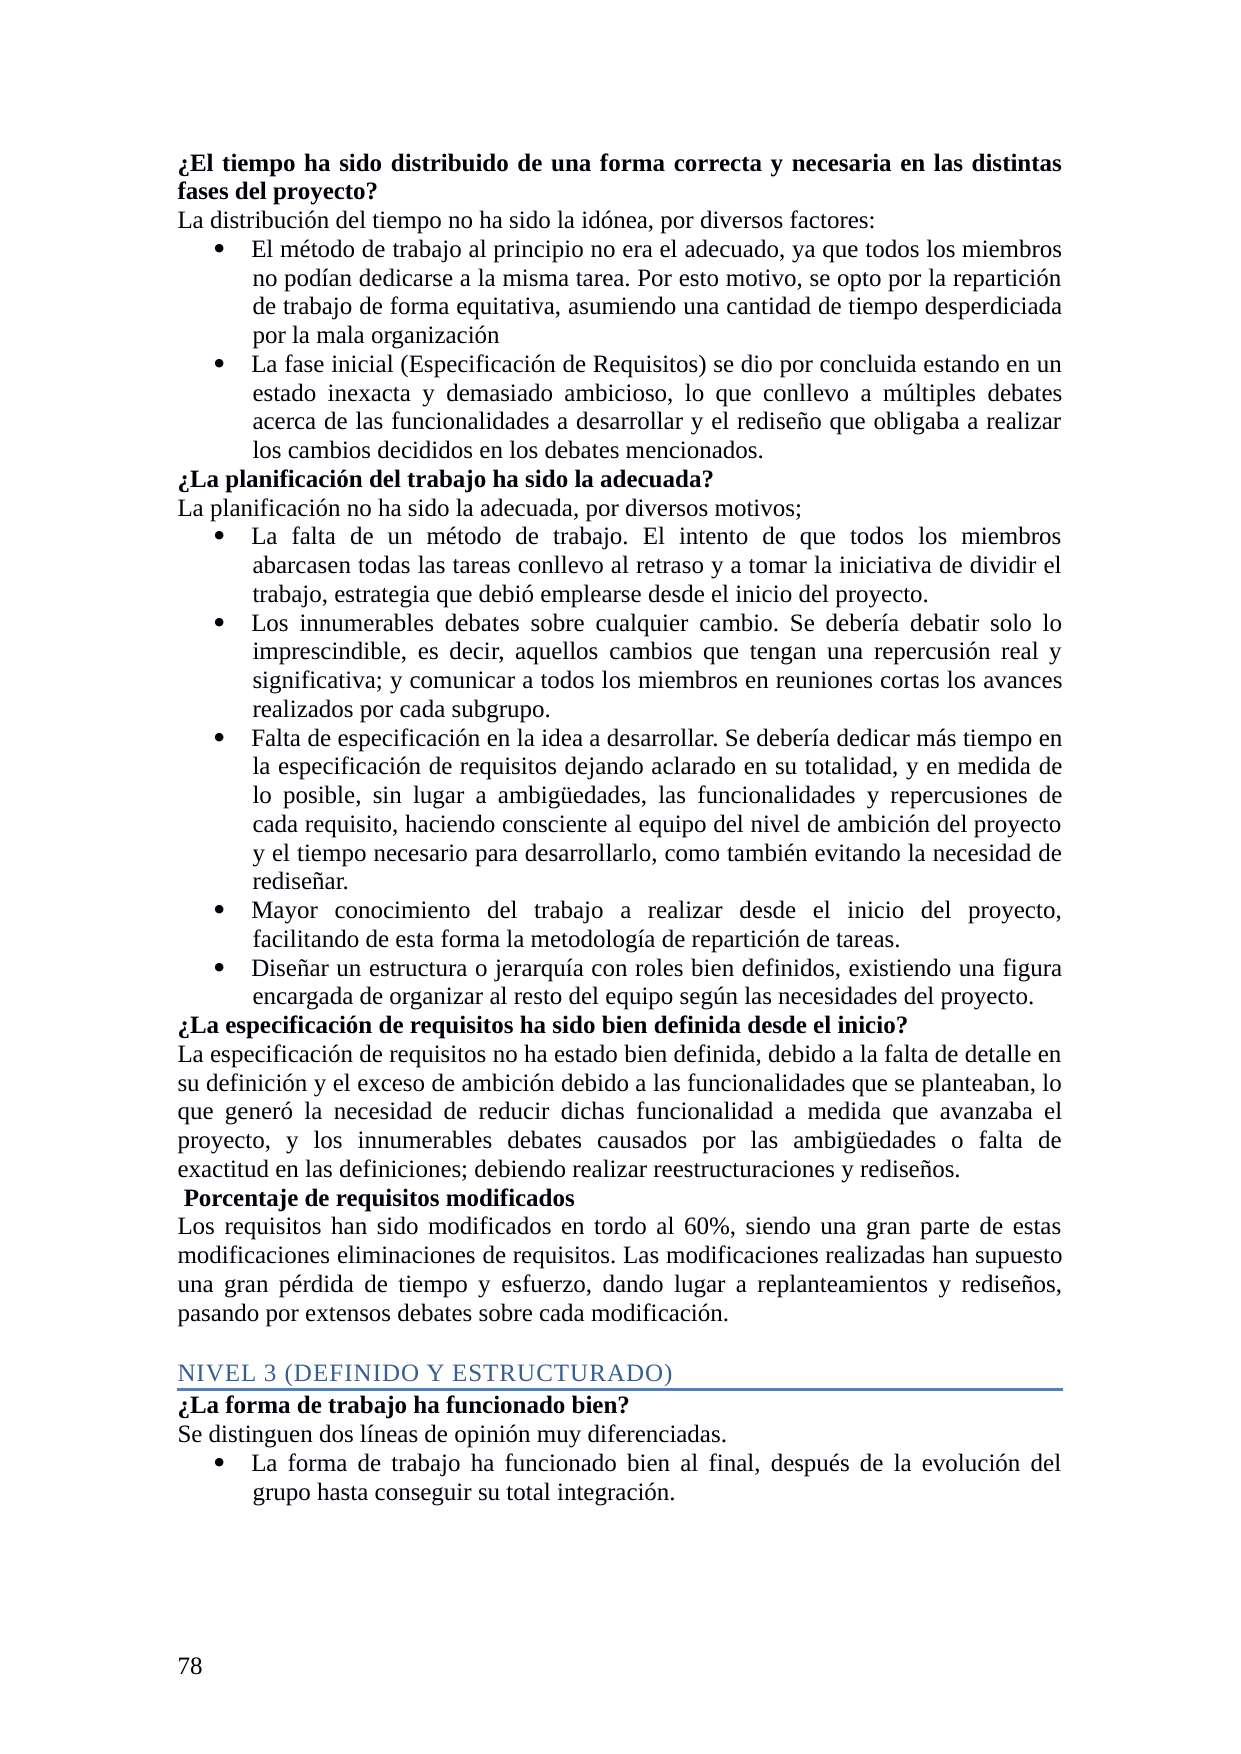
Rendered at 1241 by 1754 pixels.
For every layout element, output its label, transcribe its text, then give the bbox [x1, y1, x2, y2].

text La planificación no ha sido la adecuada, por diversos motivos; [177, 493, 1063, 521]
text ¿La especificación de requisitos ha sido bien definida desde el inicio? [177, 1010, 1063, 1039]
list Los innumerables debates sobre cualquier cambio. Se debería debatir solo lo imprescindible, es decir, aquellos cambios que tengan una repercusión real y significativa; y comunicar a todos los miembros en reuniones cortas los avances realizados por cada subgrupo. [215, 608, 1063, 723]
list El método de trabajo al principio no era el adecuado, ya que todos los miembros no podían dedicarse a la misma tarea. Por esto motivo, se opto por la repartición de trabajo de forma equitativa, asumiendo una cantidad de tiempo desperdiciada por la mala organización [215, 234, 1063, 349]
text Se distinguen dos líneas de opinión muy diferenciadas. [177, 1419, 1063, 1448]
text ¿El tiempo ha sido distribuido de una forma correcta y necesaria en las distintas fases del proyecto? [177, 148, 1063, 205]
text ¿La forma de trabajo ha funcionado bien? [177, 1391, 1063, 1419]
list Diseñar un estructura o jerarquía con roles bien definidos, existiendo una figura encargada de organizar al resto del equipo según las necesidades del proyecto. [215, 953, 1063, 1010]
text ¿La planificación del trabajo ha sido la adecuada? [177, 464, 1063, 493]
text Los requisitos han sido modificados en tordo al 60%, siendo una gran parte de estas modificaciones eliminaciones de requisitos. Las modificaciones realizadas han supuesto una gran pérdida de tiempo y esfuerzo, dando lugar a replanteamientos y rediseños, pasando por extensos debates sobre cada modificación. [177, 1211, 1063, 1326]
text La especificación de requisitos no ha estado bien definida, debido a la falta de detalle en su definición y el exceso de ambición debido a las funcionalidades que se planteaban, lo que generó la necesidad de reducir dichas funcionalidad a medida que avanzaba el proyecto, y los innumerables debates causados por las ambigüedades o falta de exactitud en las definiciones; debiendo realizar reestructuraciones y rediseños. [177, 1039, 1063, 1183]
list La falta de un método de trabajo. El intento de que todos los miembros abarcasen todas las tareas conllevo al retraso y a tomar la iniciativa de dividir el trabajo, estrategia que debió emplearse desde el inicio del proyecto. [215, 521, 1063, 608]
list Mayor conocimiento del trabajo a realizar desde el inicio del proyecto, facilitando de esta forma la metodología de repartición de tareas. [215, 895, 1063, 953]
list La fase inicial (Especificación de Requisitos) se dio por concluida estando en un estado inexacta y demasiado ambicioso, lo que conllevo a múltiples debates acerca de las funcionalidades a desarrollar y el rediseño que obligaba a realizar los cambios decididos en los debates mencionados. [215, 349, 1063, 464]
list Falta de especificación en la idea a desarrollar. Se debería dedicar más tiempo en la especificación de requisitos dejando aclarado en su totalidad, y en medida de lo posible, sin lugar a ambigüedades, las funcionalidades y repercusiones de cada requisito, haciendo consciente al equipo del nivel de ambición del proyecto y el tiempo necesario para desarrollarlo, como también evitando la necesidad de rediseñar. [215, 723, 1063, 895]
list La forma de trabajo ha funcionado bien al final, después de la evolución del grupo hasta conseguir su total integración. [215, 1448, 1063, 1506]
text Porcentaje de requisitos modificados [177, 1183, 1063, 1211]
subtitle NIVEL 3 (DEFINIDO Y ESTRUCTURADO) [177, 1358, 1063, 1388]
text La distribución del tiempo no ha sido la idónea, por diversos factores: [177, 205, 1063, 234]
